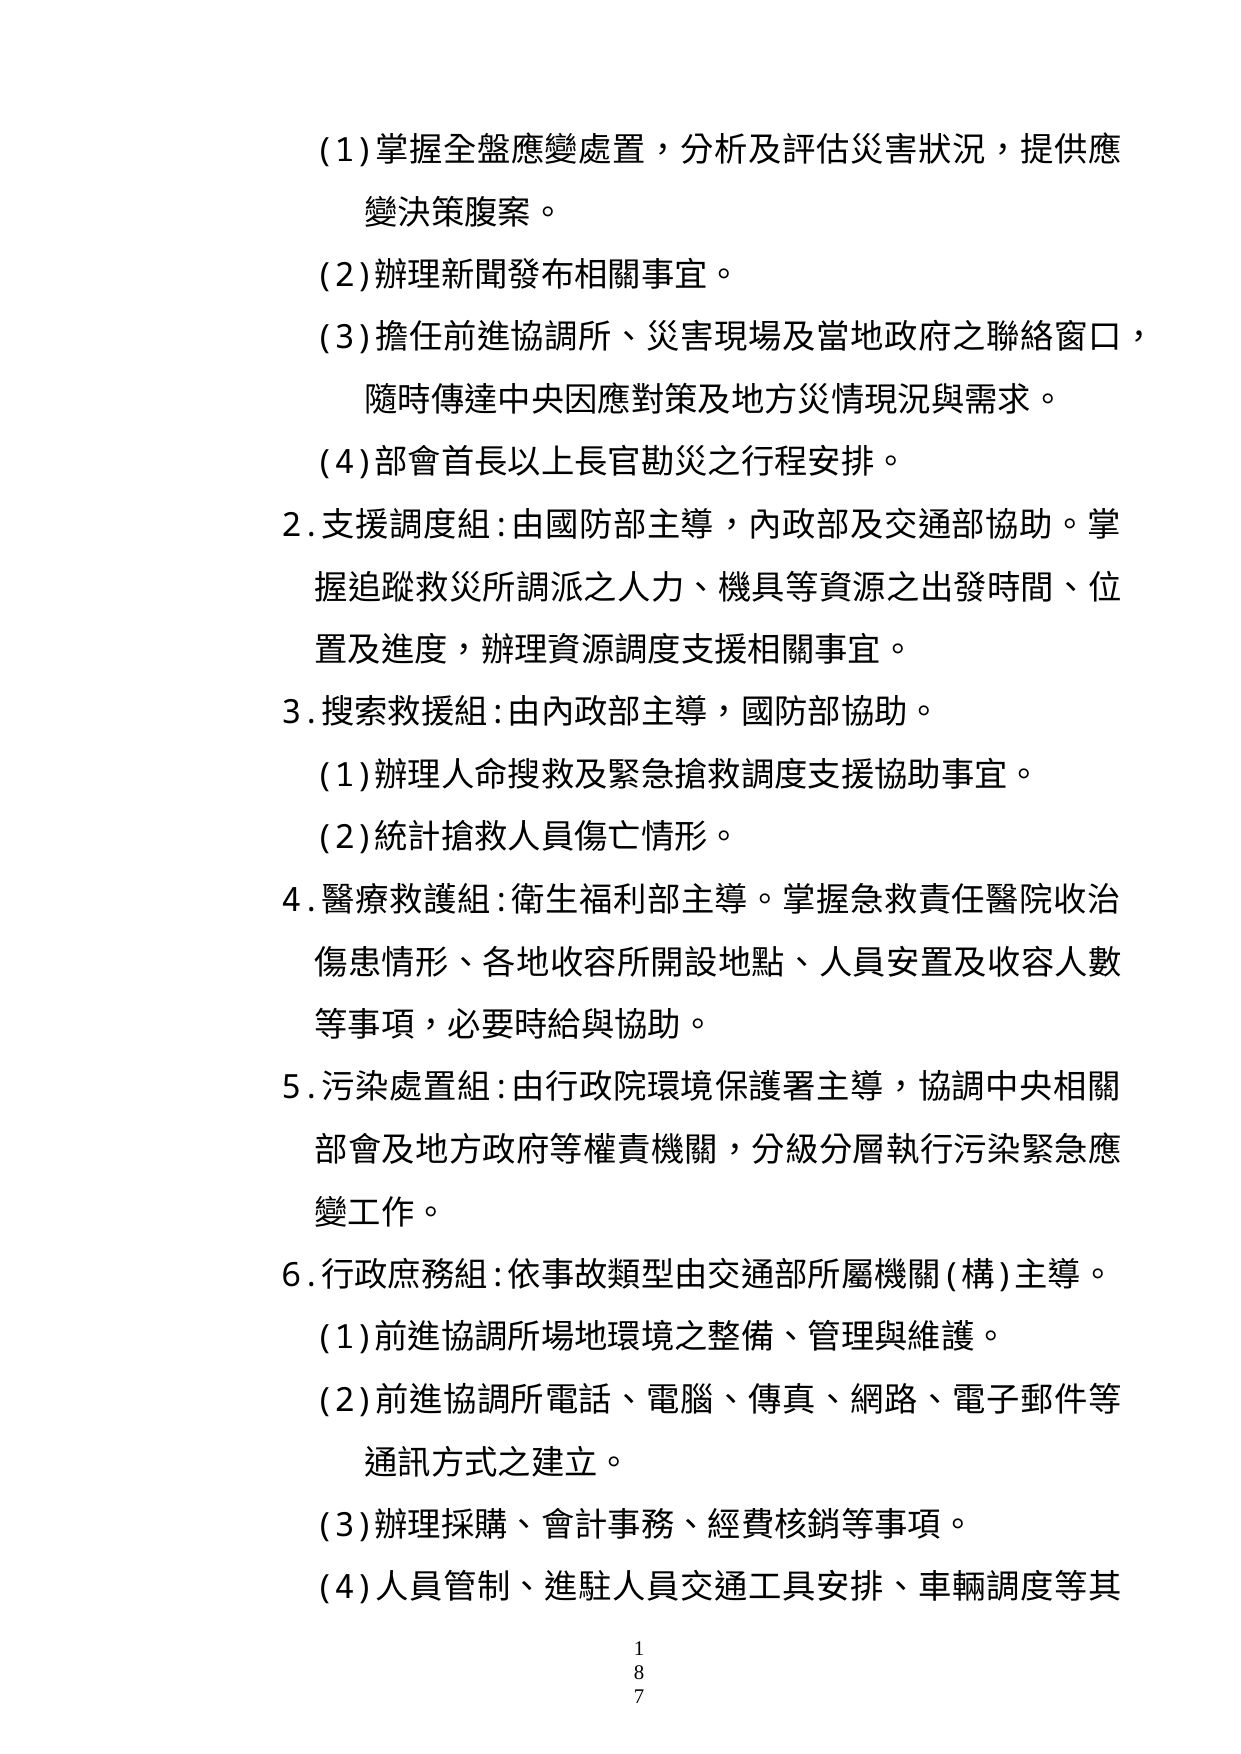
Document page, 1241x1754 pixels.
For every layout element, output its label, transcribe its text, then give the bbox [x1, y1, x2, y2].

text (3)辦理採購、會計事務、經費核銷等事項。 [314, 1480, 1122, 1543]
text (2)辦理新聞發布相關事宜。 [314, 230, 1122, 293]
text (3)擔任前進協調所、災害現場及當地政府之聯絡窗口，隨時傳達中央因應對策及地方災情現況與需求。 [314, 293, 1122, 418]
text 6.行政庶務組:依事故類型由交通部所屬機關(構)主導。 [281, 1230, 1122, 1293]
text (1)掌握全盤應變處置，分析及評估災害狀況，提供應變決策腹案。 [314, 105, 1122, 230]
text (4)人員管制、進駐人員交通工具安排、車輛調度等其 [314, 1543, 1122, 1605]
text 2.支援調度組:由國防部主導，內政部及交通部協助。掌握追蹤救災所調派之人力、機具等資源之出發時間、位置及進度，辦理資源調度支援相關事宜。 [281, 480, 1122, 668]
text (2)前進協調所電話、電腦、傳真、網路、電子郵件等通訊方式之建立。 [314, 1355, 1122, 1480]
text (1)辦理人命搜救及緊急搶救調度支援協助事宜。 [314, 730, 1122, 793]
text 3.搜索救援組:由內政部主導，國防部協助。 [281, 668, 1122, 730]
text (1)前進協調所場地環境之整備、管理與維護。 [314, 1293, 1122, 1355]
text (2)統計搶救人員傷亡情形。 [314, 793, 1122, 855]
text 5.污染處置組:由行政院環境保護署主導，協調中央相關部會及地方政府等權責機關，分級分層執行污染緊急應變工作。 [281, 1043, 1122, 1230]
text 4.醫療救護組:衛生福利部主導。掌握急救責任醫院收治傷患情形、各地收容所開設地點、人員安置及收容人數等事項，必要時給與協助。 [281, 855, 1122, 1043]
text (4)部會首長以上長官勘災之行程安排。 [314, 418, 1122, 480]
